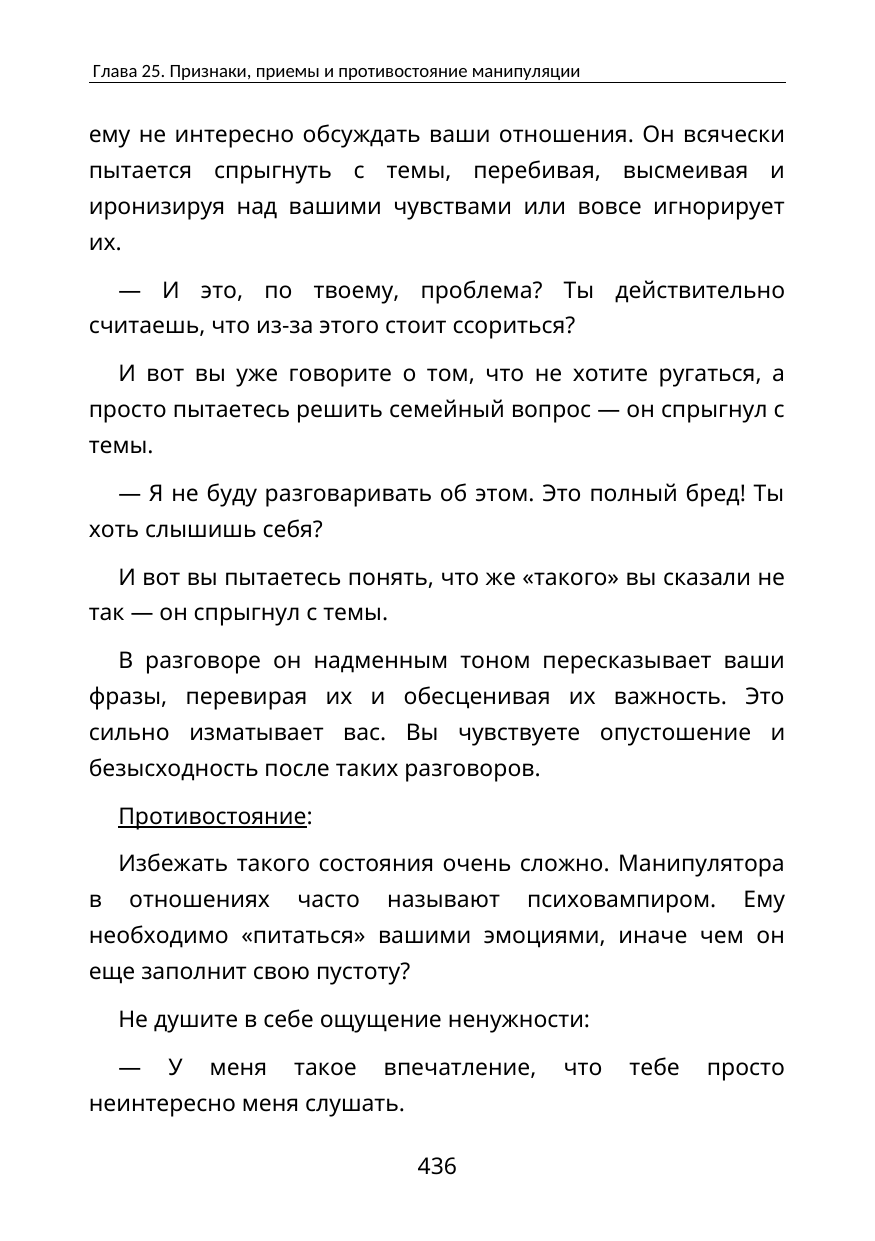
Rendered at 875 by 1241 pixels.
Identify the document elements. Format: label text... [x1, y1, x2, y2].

text И вот вы пытаетесь понять, что же «такого» вы сказали не так — он спрыгнул с темы. [88, 560, 786, 628]
text В разговоре он надменным тоном пересказывает ваши фразы, перевирая их и обесценивая их важность. Это сильно изматывает вас. Вы чувствуете опустошение и безысходность после таких разговоров. [88, 644, 786, 783]
text — Я не буду разговаривать об этом. Это полный бред! Ты хоть слышишь себя? [88, 477, 786, 544]
text ему не интересно обсуждать ваши отношения. Он всячески пытается спрыгнуть с темы, перебивая, высмеивая и иронизируя над вашими чувствами или вовсе игнорирует их. [88, 118, 786, 257]
text Противостояние: [88, 799, 786, 831]
text — У меня такое впечатление, что тебе просто неинтересно меня слушать. [88, 1051, 786, 1118]
text Не душите в себе ощущение ненужности: [88, 1003, 786, 1034]
text И вот вы уже говорите о том, что не хотите ругаться, а просто пытаетесь решить семейный вопрос — он спрыгнул с темы. [88, 357, 786, 460]
text — И это, по твоему, проблема? Ты действительно считаешь, что из-за этого стоит ссориться? [88, 273, 786, 341]
text Избежать такого состояния очень сложно. Манипулятора в отношениях часто называют психовампиром. Ему необходимо «питаться» вашими эмоциями, иначе чем он еще заполнит свою пустоту? [88, 847, 786, 986]
